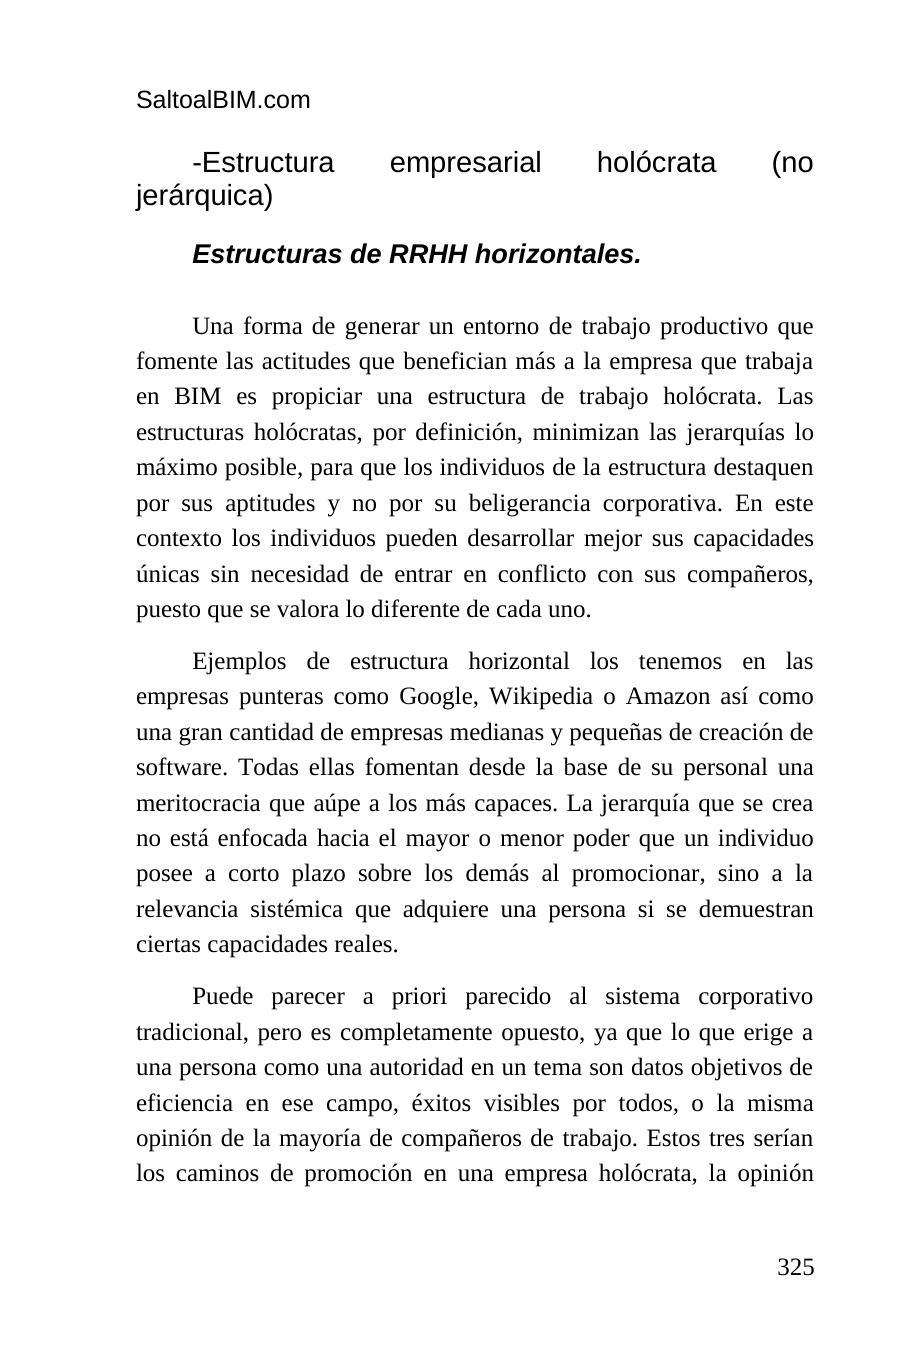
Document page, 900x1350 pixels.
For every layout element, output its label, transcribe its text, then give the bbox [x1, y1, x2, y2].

text Puede parecer a priori parecido al sistema corporativo tradicional, pero es completamente opuesto, ya que lo que erige a una persona como una autoridad en un tema son datos objetivos de eficiencia en ese campo, éxitos visibles por todos, o la misma opinión de la mayoría de compañeros de trabajo. Estos tres serían los caminos de promoción en una empresa holócrata, la opinión [136, 976, 814, 1189]
subtitle Estructuras de RRHH horizontales. [136, 238, 814, 269]
text Una forma de generar un entorno de trabajo productivo que fomente las actitudes que benefician más a la empresa que trabaja en BIM es propiciar una estructura de trabajo holócrata. Las estructuras holócratas, por definición, minimizan las jerarquías lo máximo posible, para que los individuos de la estructura destaquen por sus aptitudes y no por su beligerancia corporativa. En este contexto los individuos pueden desarrollar mejor sus capacidades únicas sin necesidad de entrar en conflicto con sus compañeros, puesto que se valora lo diferente de cada uno. [136, 306, 814, 624]
subtitle -Estructura empresarial holócrata (no jerárquica) [136, 144, 814, 212]
text Ejemplos de estructura horizontal los tenemos en las empresas punteras como Google, Wikipedia o Amazon así como una gran cantidad de empresas medianas y pequeñas de creación de software. Todas ellas fomentan desde la base de su personal una meritocracia que aúpe a los más capaces. La jerarquía que se crea no está enfocada hacia el mayor o menor poder que un individuo posee a corto plazo sobre los demás al promocionar, sino a la relevancia sistémica que adquiere una persona si se demuestran ciertas capacidades reales. [136, 641, 814, 960]
